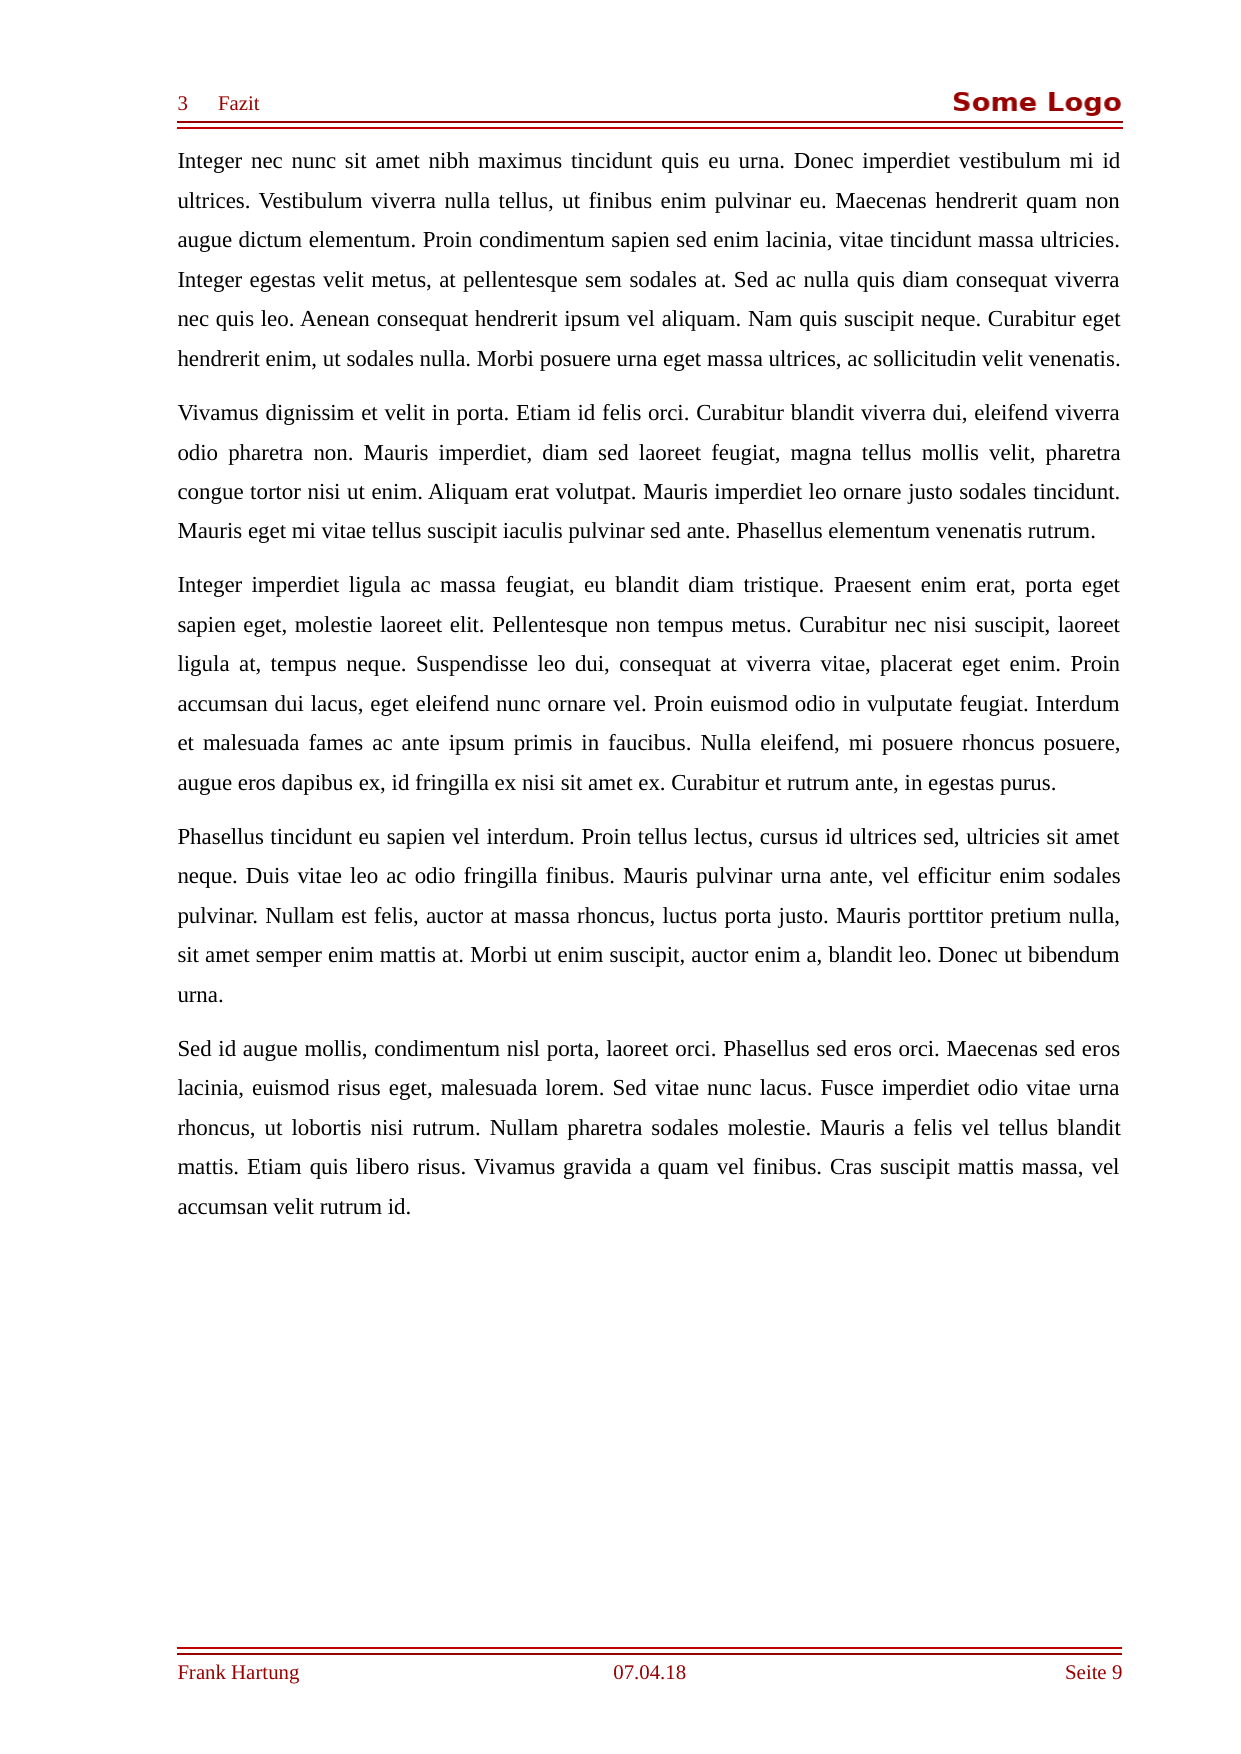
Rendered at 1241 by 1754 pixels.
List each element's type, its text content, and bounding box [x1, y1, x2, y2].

text Sed id augue mollis, condimentum nisl porta, laoreet orci. Phasellus sed eros orci. Maecenas sed eros lacinia, euismod risus eget, malesuada lorem. Sed vitae nunc lacus. Fusce imperdiet odio vitae urna rhoncus, ut lobortis nisi rutrum. Nullam pharetra sodales molestie. Mauris a felis vel tellus blandit mattis. Etiam quis libero risus. Vivamus gravida a quam vel finibus. Cras suscipit mattis massa, vel accumsan velit rutrum id. [177, 1035, 1122, 1219]
text Phasellus tincidunt eu sapien vel interdum. Proin tellus lectus, cursus id ultrices sed, ultricies sit amet neque. Duis vitae leo ac odio fringilla finibus. Mauris pulvinar urna ante, vel efficitur enim sodales pulvinar. Nullam est felis, auctor at massa rhoncus, luctus porta justo. Mauris porttitor pretium nulla, sit amet semper enim mattis at. Morbi ut enim suscipit, auctor enim a, blandit leo. Donec ut bibendum urna. [177, 823, 1122, 1007]
text Integer nec nunc sit amet nibh maximus tincidunt quis eu urna. Donec imperdiet vestibulum mi id ultrices. Vestibulum viverra nulla tellus, ut finibus enim pulvinar eu. Maecenas hendrerit quam non augue dictum elementum. Proin condimentum sapien sed enim lacinia, vitae tincidunt massa ultricies. Integer egestas velit metus, at pellentesque sem sodales at. Sed ac nulla quis diam consequat viverra nec quis leo. Aenean consequat hendrerit ipsum vel aliquam. Nam quis suscipit neque. Curabitur eget hendrerit enim, ut sodales nulla. Morbi posuere urna eget massa ultrices, ac sollicitudin velit venenatis. [177, 148, 1122, 371]
text Vivamus dignissim et velit in porta. Etiam id felis orci. Curabitur blandit viverra dui, eleifend viverra odio pharetra non. Mauris imperdiet, diam sed laoreet feugiat, magna tellus mollis velit, pharetra congue tortor nisi ut enim. Aliquam erat volutpat. Mauris imperdiet leo ornare justo sodales tincidunt. Mauris eget mi vitae tellus suscipit iaculis pulvinar sed ante. Phasellus elementum venenatis rutrum. [177, 399, 1122, 544]
picture [951, 88, 1123, 118]
text Integer imperdiet ligula ac massa feugiat, eu blandit diam tristique. Praesent enim erat, porta eget sapien eget, molestie laoreet elit. Pellentesque non tempus metus. Curabitur nec nisi suscipit, laoreet ligula at, tempus neque. Suspendisse leo dui, consequat at viverra vitae, placerat eget enim. Proin accumsan dui lacus, eget eleifend nunc ornare vel. Proin euismod odio in vulputate feugiat. Interdum et malesuada fames ac ante ipsum primis in faucibus. Nulla eleifend, mi posuere rhoncus posuere, augue eros dapibus ex, id fringilla ex nisi sit amet ex. Curabitur et rutrum ante, in egestas purus. [177, 572, 1122, 795]
